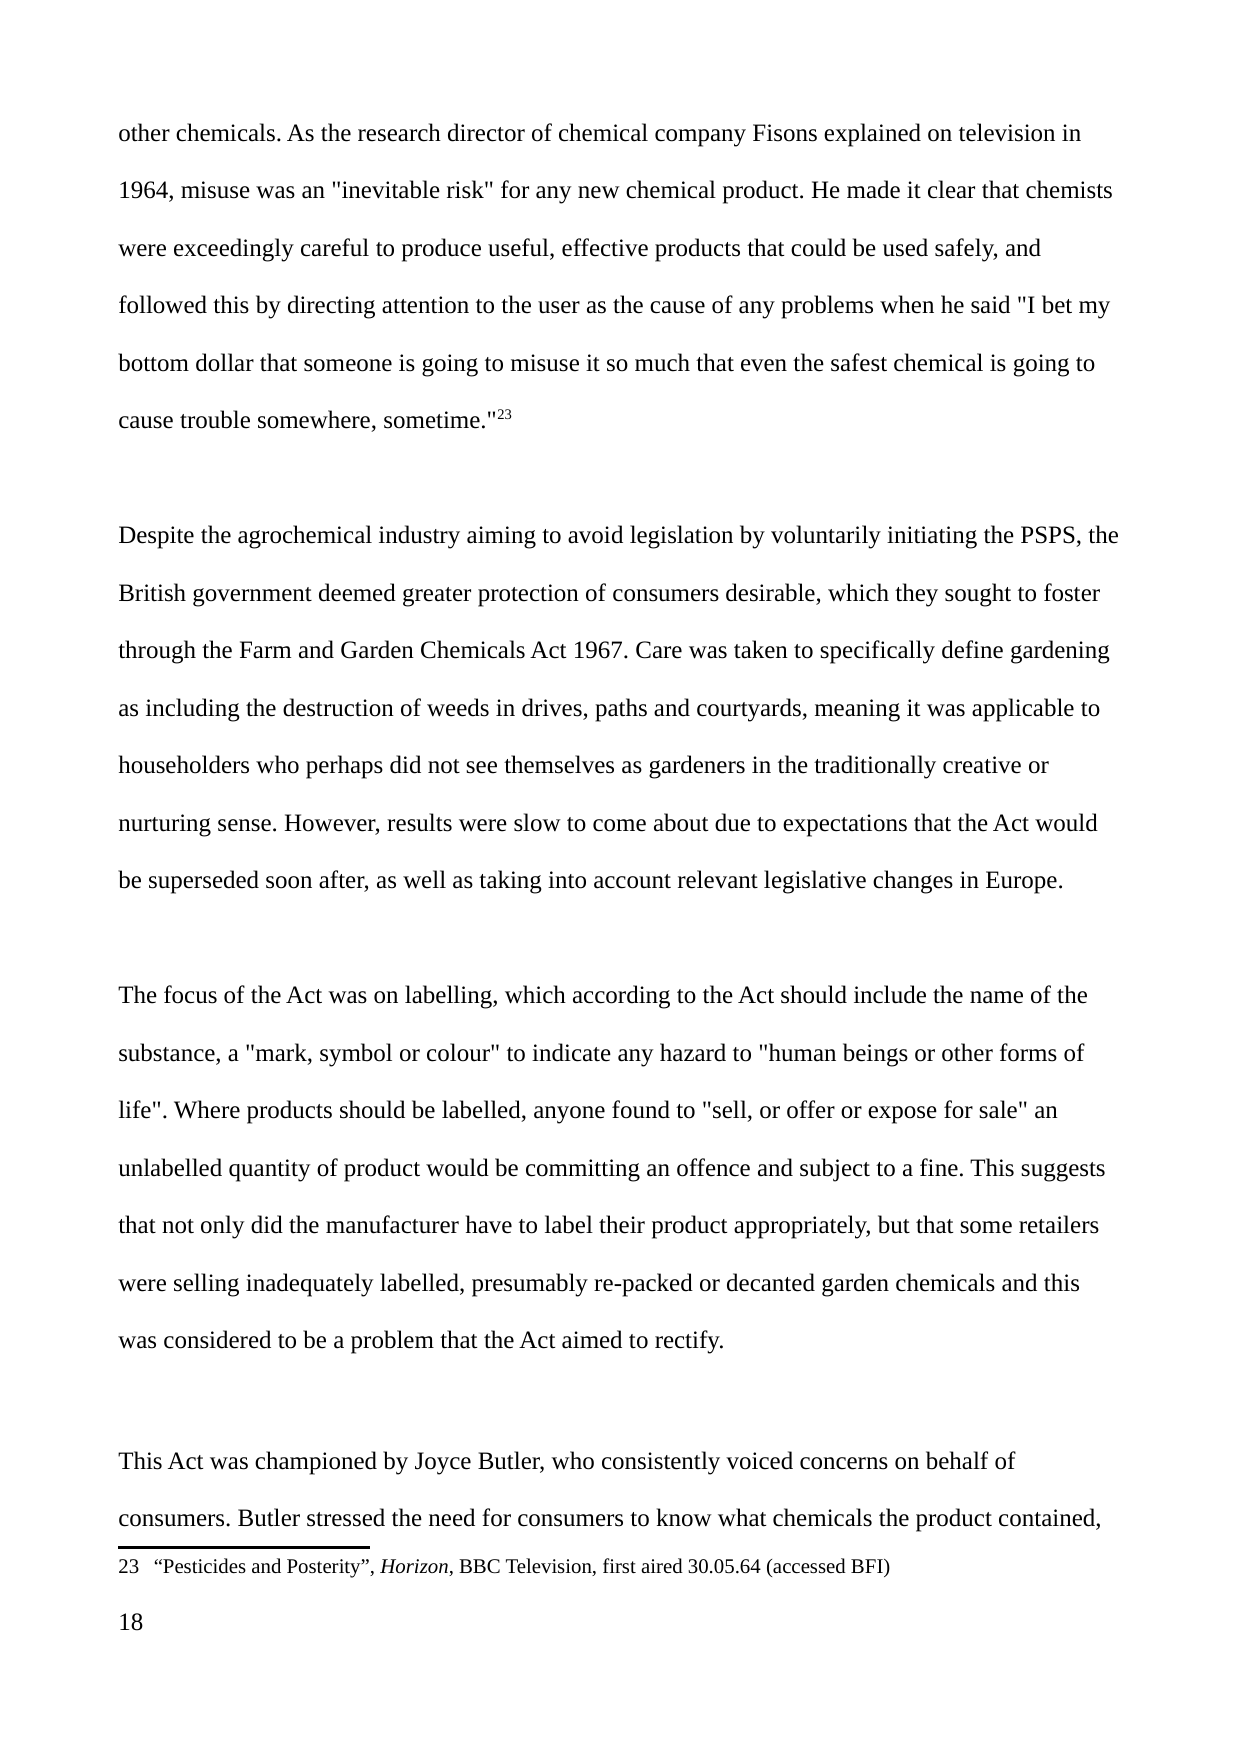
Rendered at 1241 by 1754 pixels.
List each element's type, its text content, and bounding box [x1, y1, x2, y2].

text This Act was championed by Joyce Butler, who consistently voiced concerns on behalf of consumers. Butler stressed the need for consumers to know what chemicals the product contained, [118, 1446, 1122, 1532]
text “Pesticides and Posterity”, Horizon, BBC Television, first aired 30.05.64 (accessed BFI) [118, 1553, 1122, 1578]
text The focus of the Act was on labelling, which according to the Act should include the name of the substance, a "mark, symbol or colour" to indicate any hazard to "human beings or other forms of life". Where products should be labelled, anyone found to "sell, or offer or expose for sale" an unlabelled quantity of product would be committing an offence and subject to a fine. This suggests that not only did the manufacturer have to label their product appropriately, but that some retailers were selling inadequately labelled, presumably re-packed or decanted garden chemicals and this was considered to be a problem that the Act aimed to rectify. [118, 981, 1122, 1354]
text Despite the agrochemical industry aiming to avoid legislation by voluntarily initiating the PSPS, the British government deemed greater protection of consumers desirable, which they sought to foster through the Farm and Garden Chemicals Act 1967. Care was taken to specifically define gardening as including the destruction of weeds in drives, paths and courtyards, meaning it was applicable to householders who perhaps did not see themselves as gardeners in the traditionally creative or nurturing sense. However, results were slow to come about due to expectations that the Act would be superseded soon after, as well as taking into account relevant legislative changes in Europe. [118, 521, 1122, 894]
text other chemicals. As the research director of chemical company Fisons explained on television in 1964, misuse was an "inevitable risk" for any new chemical product. He made it clear that chemists were exceedingly careful to produce useful, effective products that could be used safely, and followed this by directing attention to the user as the cause of any problems when he said "I bet my bottom dollar that someone is going to misuse it so much that even the safest chemical is going to cause trouble somewhere, sometime." [118, 118, 1122, 434]
